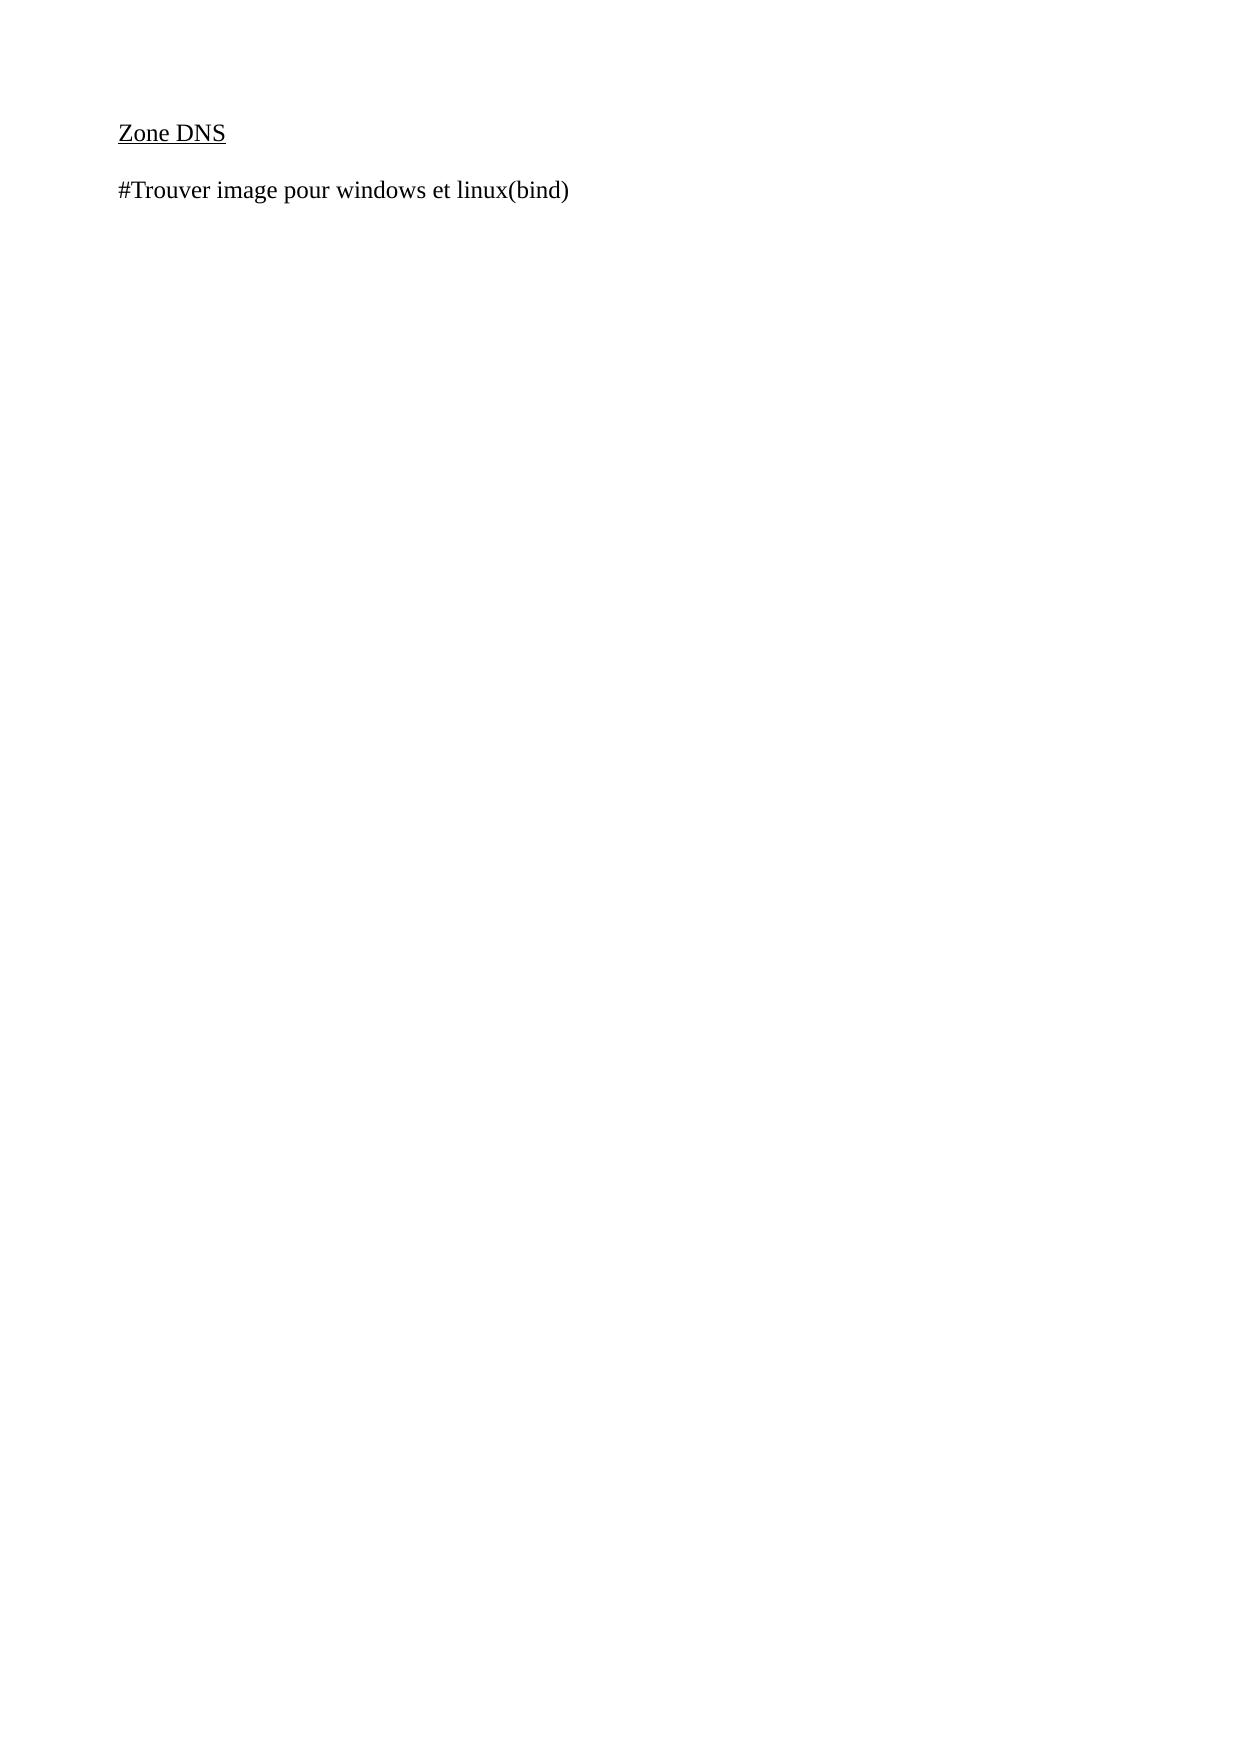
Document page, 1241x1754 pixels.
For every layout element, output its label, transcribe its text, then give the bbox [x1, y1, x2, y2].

text #Trouver image pour windows et linux(bind) [118, 176, 1122, 204]
text Zone DNS [118, 118, 1122, 147]
